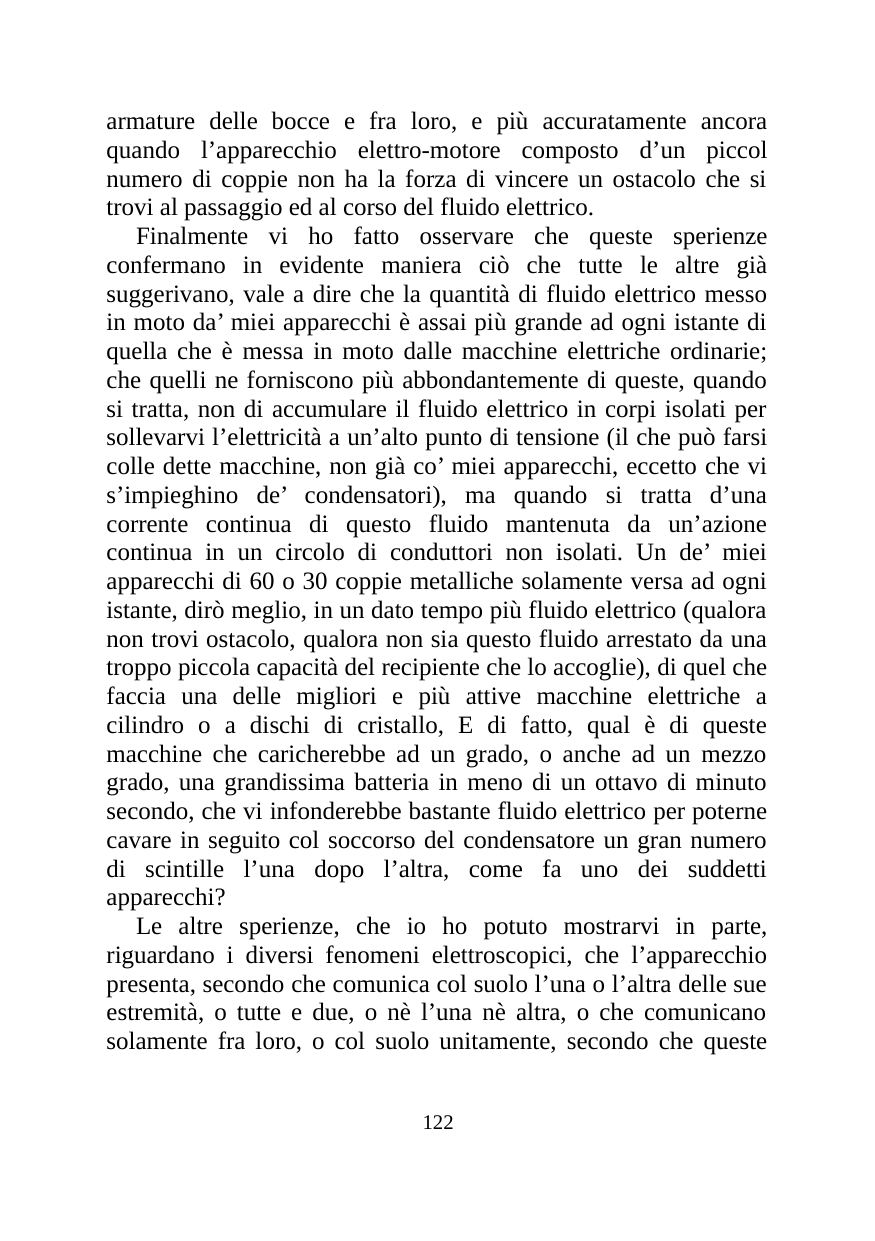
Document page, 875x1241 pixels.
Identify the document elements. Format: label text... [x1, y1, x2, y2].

text armature delle bocce e fra loro, e più accuratamente ancora quando l’apparecchio elettro-motore composto d’un piccol numero di coppie non ha la forza di vincere un ostacolo che si trovi al passaggio ed al corso del fluido elettrico. [106, 106, 768, 221]
text Finalmente vi ho fatto osservare che queste sperienze confermano in evidente maniera ciò che tutte le altre già suggerivano, vale a dire che la quantità di fluido elettrico messo in moto da’ miei apparecchi è assai più grande ad ogni istante di quella che è messa in moto dalle macchine elettriche ordinarie; che quelli ne forniscono più abbondantemente di queste, quando si tratta, non di accumulare il fluido elettrico in corpi isolati per sollevarvi l’elettricità a un’alto punto di tensione (il che può farsi colle dette macchine, non già co’ miei apparecchi, eccetto che vi s’impieghino de’ condensatori), ma quando si tratta d’una corrente continua di questo fluido mantenuta da un’azione continua in un circolo di conduttori non isolati. Un de’ miei apparecchi di 60 o 30 coppie metalliche solamente versa ad ogni istante, dirò meglio, in un dato tempo più fluido elettrico (qualora non trovi ostacolo, qualora non sia questo fluido arrestato da una troppo piccola capacità del recipiente che lo accoglie), di quel che faccia una delle migliori e più attive macchine elettriche a cilindro o a dischi di cristallo, E di fatto, qual è di queste macchine che caricherebbe ad un grado, o anche ad un mezzo grado, una grandissima batteria in meno di un ottavo di minuto secondo, che vi infonderebbe bastante fluido elettrico per poterne cavare in seguito col soccorso del condensatore un gran numero di scintille l’una dopo l’altra, come fa uno dei suddetti apparecchi? [106, 221, 768, 911]
text Le altre sperienze, che io ho potuto mostrarvi in parte, riguardano i diversi fenomeni elettroscopici, che l’apparecchio presenta, secondo che comunica col suolo l’una o l’altra delle sue estremità, o tutte e due, o nè l’una nè altra, o che comunicano solamente fra loro, o col suolo unitamente, secondo che queste [106, 911, 768, 1055]
